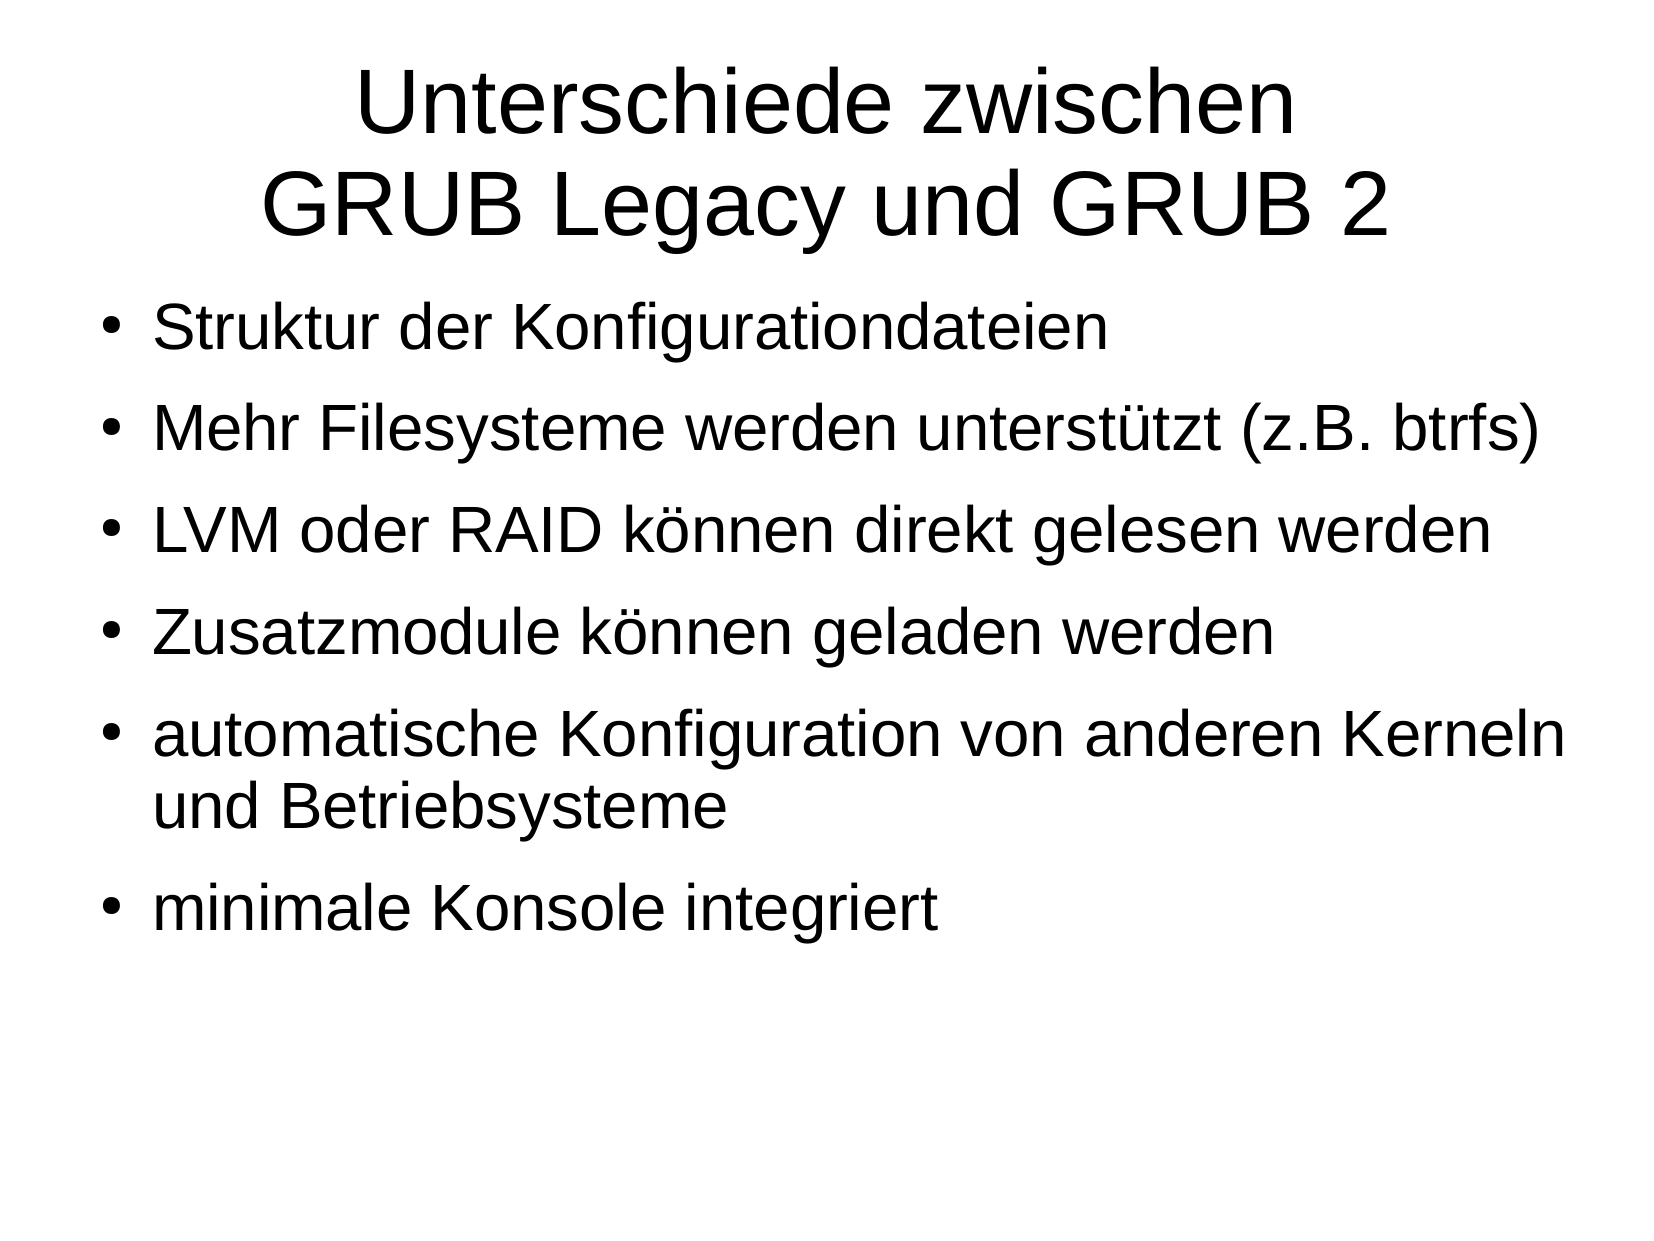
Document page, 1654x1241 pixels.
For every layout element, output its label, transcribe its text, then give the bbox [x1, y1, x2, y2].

list Struktur der Konfigurationdateien Mehr Filesysteme werden unterstützt (z.B. btrfs) LVM oder RAID können direkt gelesen werden Zusatzmodule können geladen werden automatische Konfiguration von anderen Kerneln und Betriebsysteme minimale Konsole integriert [82, 290, 1571, 1010]
title Unterschiede zwischen GRUB Legacy und GRUB 2 [82, 49, 1571, 257]
